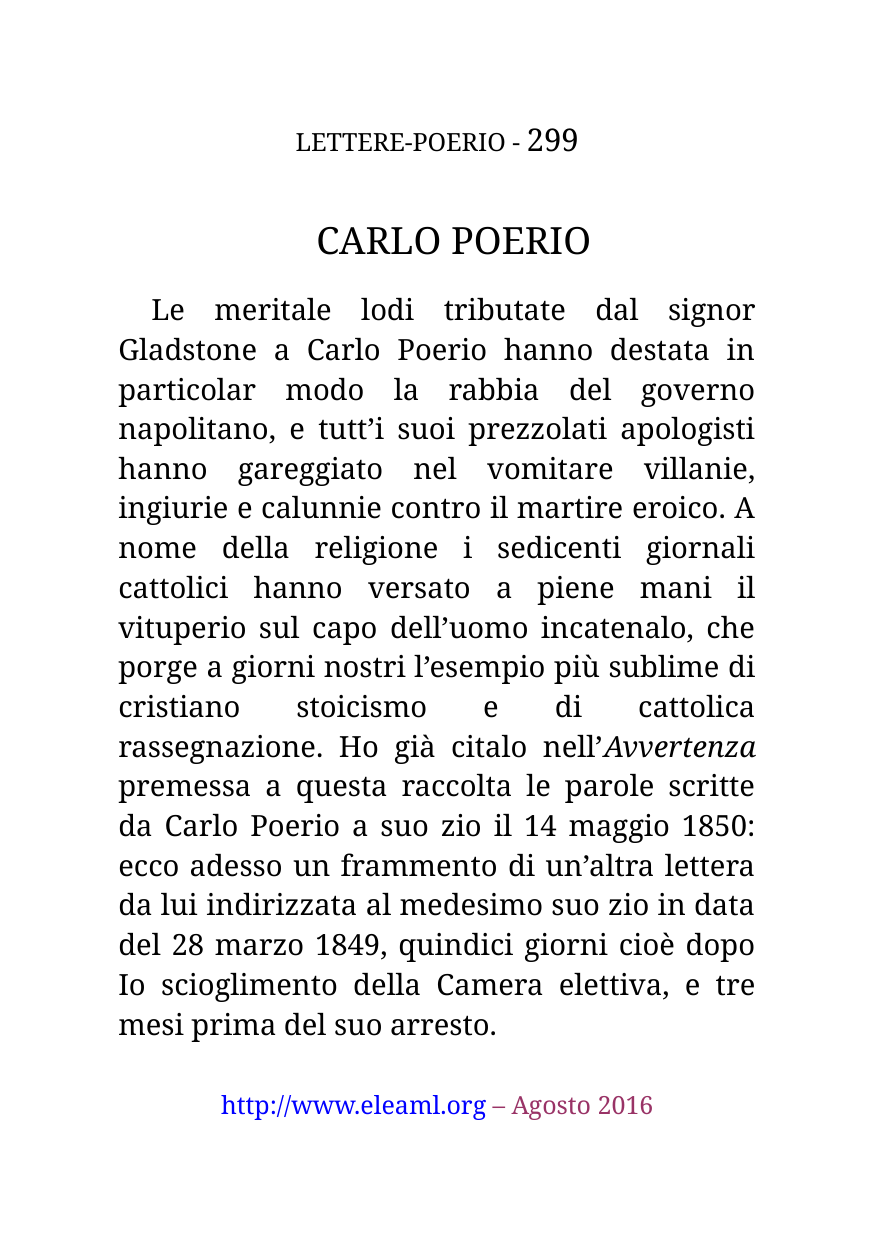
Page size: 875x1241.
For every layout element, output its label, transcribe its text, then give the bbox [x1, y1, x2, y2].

text Le meritale lodi tributate dal signor Gladstone a Carlo Poerio hanno destata in particolar modo la rabbia del governo napolitano, e tutt’i suoi prezzolati apologisti hanno gareggiato nel vomitare villanie, ingiurie e calunnie contro il martire eroico. A nome della religione i sedicenti giornali cattolici hanno versato a piene mani il vituperio sul capo dell’uomo incatenalo, che porge a giorni nostri l’esempio più sublime di cristiano stoicismo e di cattolica rassegnazione. Ho già citalo nell’Avvertenza premessa a questa raccolta le parole scritte da Carlo Poerio a suo zio il 14 maggio 1850: ecco adesso un frammento di un’altra lettera da lui indirizzata al medesimo suo zio in data del 28 marzo 1849, quindici giorni cioè dopo Io scioglimento della Camera elettiva, e tre mesi prima del suo arresto. [118, 289, 756, 1043]
text CARLO POERIO [118, 214, 756, 265]
